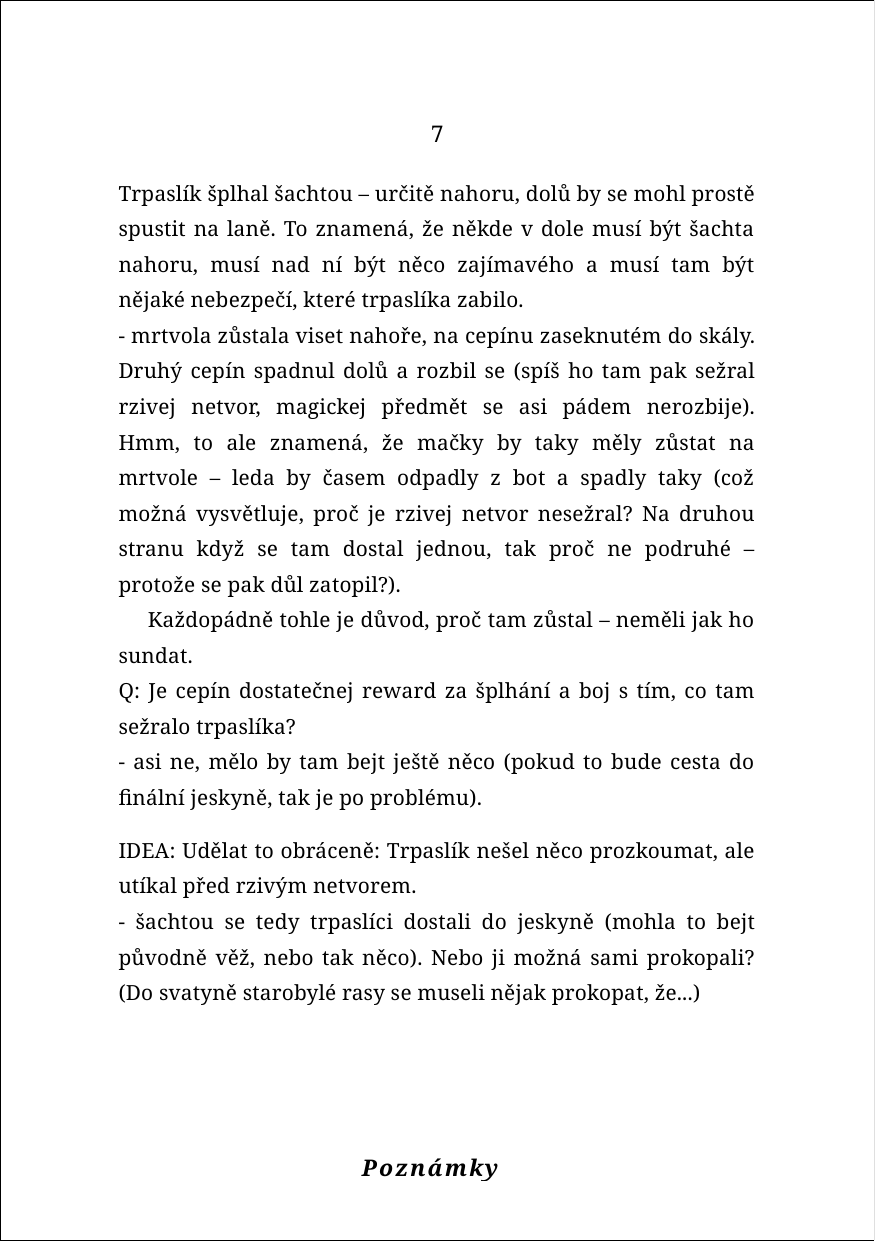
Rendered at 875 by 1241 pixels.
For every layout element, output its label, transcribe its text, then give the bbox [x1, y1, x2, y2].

text Trpaslík šplhal šachtou – určitě nahoru, dolů by se mohl prostě spustit na laně. To znamená, že někde v dole musí být šachta nahoru, musí nad ní být něco zajímavého a musí tam být nějaké nebezpečí, které trpaslíka zabilo. - mrtvola zůstala viset nahoře, na cepínu zaseknutém do skály. Druhý cepín spadnul dolů a rozbil se (spíš ho tam pak sežral rzivej netvor, magickej předmět se asi pádem nerozbije). Hmm, to ale znamená, že mačky by taky měly zůstat na mrtvole – leda by časem odpadly z bot a spadly taky (což možná vysvětluje, proč je rzivej netvor nesežral? Na druhou stranu když se tam dostal jednou, tak proč ne podruhé – protože se pak důl zatopil?). Každopádně tohle je důvod, proč tam zůstal – neměli jak ho sundat. Q: Je cepín dostatečnej reward za šplhání a boj s tím, co tam sežralo trpaslíka? - asi ne, mělo by tam bejt ještě něco (pokud to bude cesta do finální jeskyně, tak je po problému). [118, 179, 756, 811]
text IDEA: Udělat to obráceně: Trpaslík nešel něco prozkoumat, ale utíkal před rzivým netvorem. - šachtou se tedy trpaslíci dostali do jeskyně (mohla to bejt původně věž, nebo tak něco). Nebo ji možná sami prokopali? (Do svatyně starobylé rasy se museli nějak prokopat, že...) [118, 836, 756, 1007]
